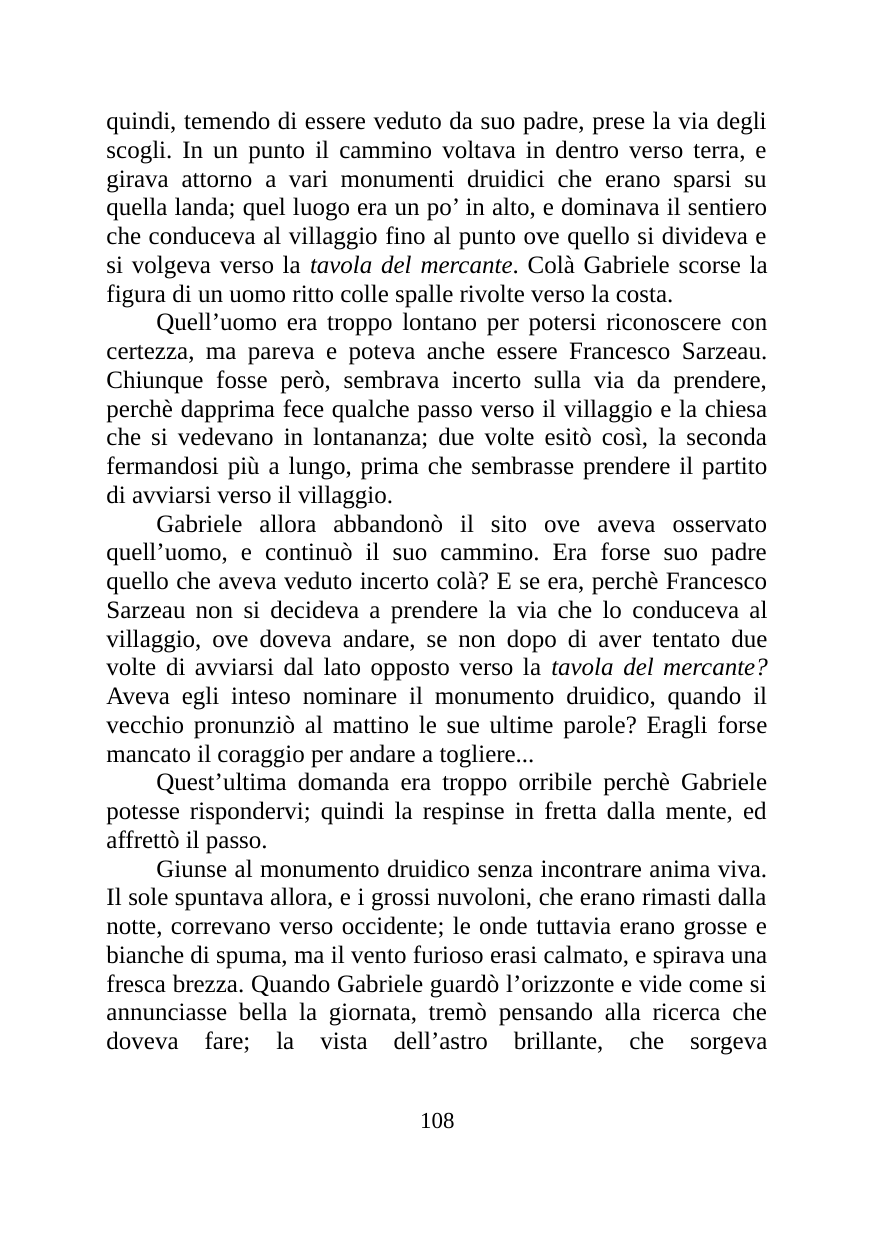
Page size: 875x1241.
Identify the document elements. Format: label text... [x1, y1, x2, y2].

text Giunse al monumento druidico senza incontrare anima viva. Il sole spuntava allora, e i grossi nuvoloni, che erano rimasti dalla notte, correvano verso occidente; le onde tuttavia erano grosse e bianche di spuma, ma il vento furioso erasi calmato, e spirava una fresca brezza. Quando Gabriele guardò l’orizzonte e vide come si annunciasse bella la giornata, tremò pensando alla ricerca che doveva fare; la vista dell’astro brillante, che sorgeva [106, 854, 768, 1055]
text Quell’uomo era troppo lontano per potersi riconoscere con certezza, ma pareva e poteva anche essere Francesco Sarzeau. Chiunque fosse però, sembrava incerto sulla via da prendere, perchè dapprima fece qualche passo verso il villaggio e la chiesa che si vedevano in lontananza; due volte esitò così, la seconda fermandosi più a lungo, prima che sembrasse prendere il partito di avviarsi verso il villaggio. [106, 307, 768, 509]
text Quest’ultima domanda era troppo orribile perchè Gabriele potesse rispondervi; quindi la respinse in fretta dalla mente, ed affrettò il passo. [106, 767, 768, 854]
text Gabriele allora abbandonò il sito ove aveva osservato quell’uomo, e continuò il suo cammino. Era forse suo padre quello che aveva veduto incerto colà? E se era, perchè Francesco Sarzeau non si decideva a prendere la via che lo conduceva al villaggio, ove doveva andare, se non dopo di aver tentato due volte di avviarsi dal lato opposto verso la tavola del mercante? Aveva egli inteso nominare il monumento druidico, quando il vecchio pronunziò al mattino le sue ultime parole? Eragli forse mancato il coraggio per andare a togliere... [106, 509, 768, 767]
text quindi, temendo di essere veduto da suo padre, prese la via degli scogli. In un punto il cammino voltava in dentro verso terra, e girava attorno a vari monumenti druidici che erano sparsi su quella landa; quel luogo era un po’ in alto, e dominava il sentiero che conduceva al villaggio fino al punto ove quello si divideva e si volgeva verso la tavola del mercante. Colà Gabriele scorse la figura di un uomo ritto colle spalle rivolte verso la costa. [106, 106, 768, 307]
